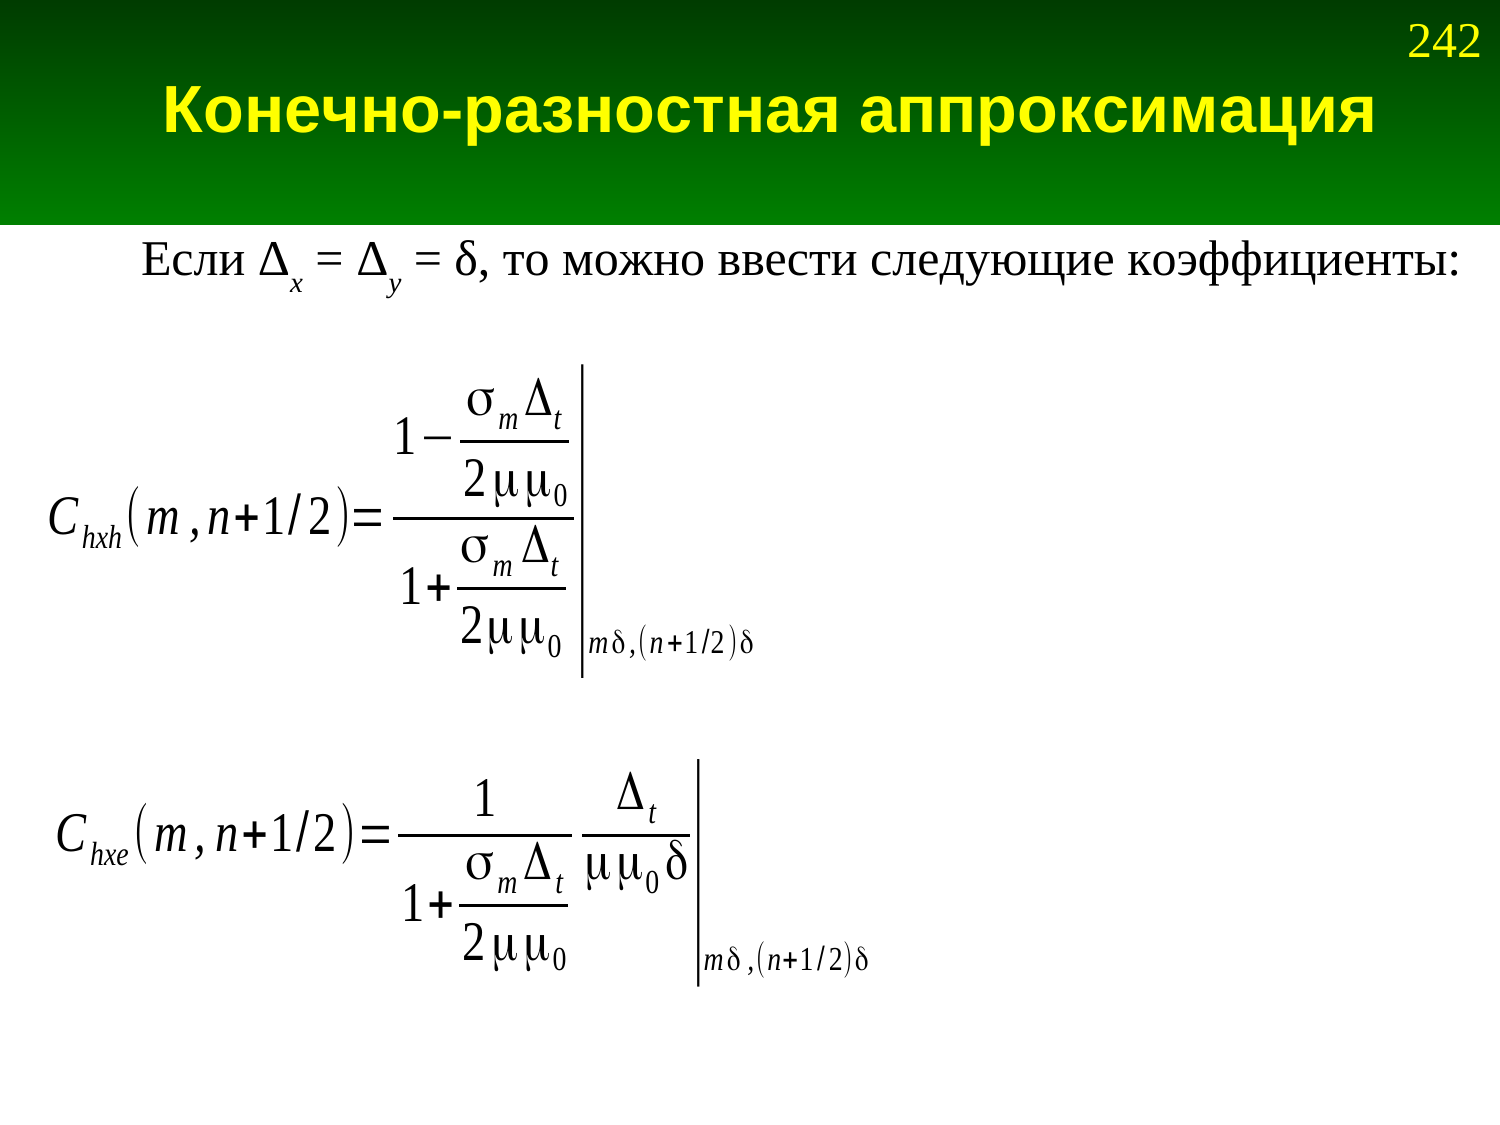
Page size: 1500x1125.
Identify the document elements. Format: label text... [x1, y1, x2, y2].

title Конечно-разностная аппроксимация [100, 7, 1441, 204]
chart [35, 359, 765, 680]
text_box Если Δx = Δy = δ, то можно ввести следующие коэффициенты: [126, 218, 1477, 306]
chart [43, 756, 881, 991]
